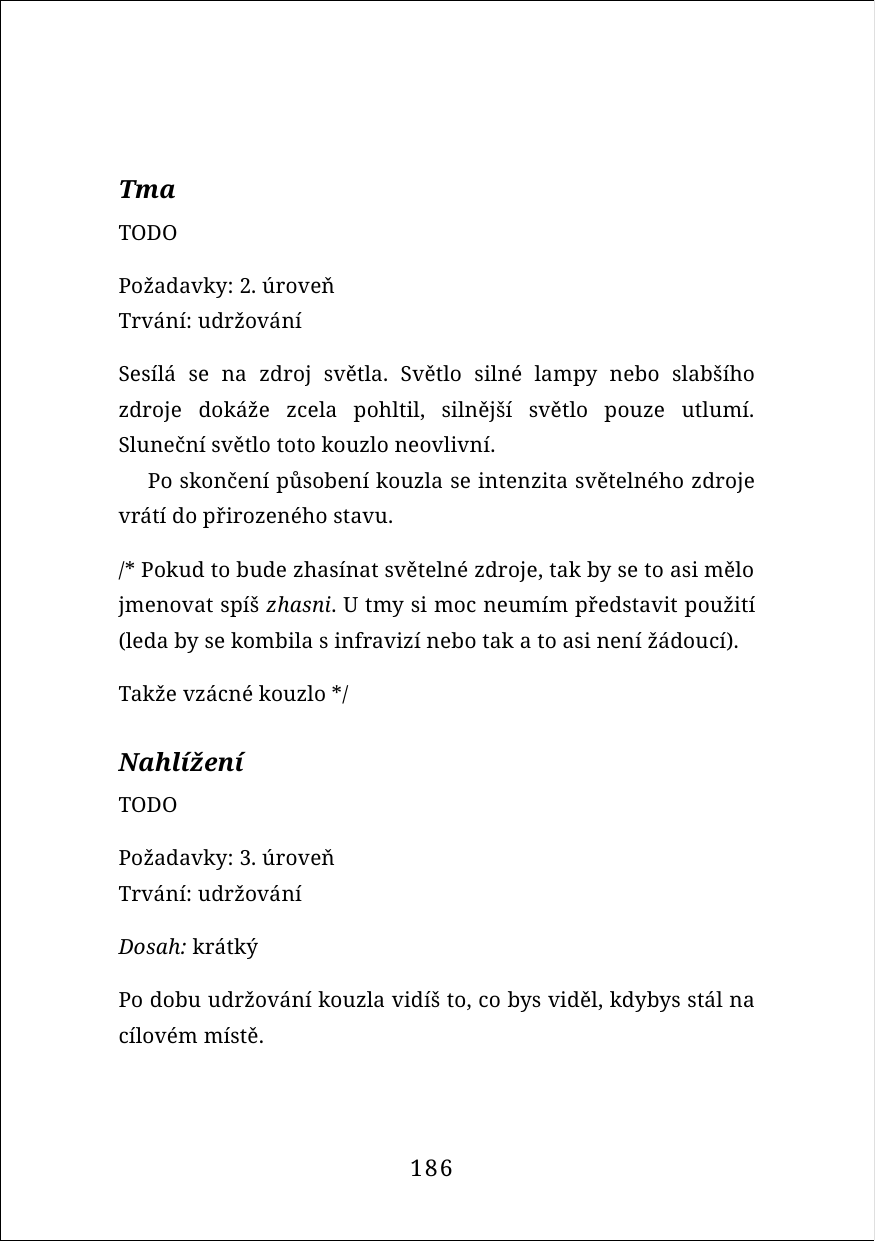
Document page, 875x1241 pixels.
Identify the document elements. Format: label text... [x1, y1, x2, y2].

text TODO [118, 790, 756, 818]
text Požadavky: 3. úroveň Trvání: udržování [118, 843, 756, 907]
subtitle Tma [118, 172, 756, 206]
text Po dobu udržování kouzla vidíš to, co bys viděl, kdybys stál na cílovém místě. [118, 985, 756, 1049]
text TODO [118, 218, 756, 246]
text Dosah: krátký [118, 932, 756, 960]
text Sesílá se na zdroj světla. Světlo silné lampy nebo slabšího zdroje dokáže zcela pohltil, silnější světlo pouze utlumí. Sluneční světlo toto kouzlo neovlivní. Po skončení působení kouzla se intenzita světelného zdroje vrátí do přirozeného stavu. [118, 359, 756, 530]
text /* Pokud to bude zhasínat světelné zdroje, tak by se to asi mělo jmenovat spíš zhasni. U tmy si moc neumím představit použití (leda by se kombila s infravizí nebo tak a to asi není žádoucí). [118, 555, 756, 654]
text Takže vzácné kouzlo */ [118, 679, 756, 708]
subtitle Nahlížení [118, 744, 756, 778]
text Požadavky: 2. úroveň Trvání: udržování [118, 271, 756, 335]
